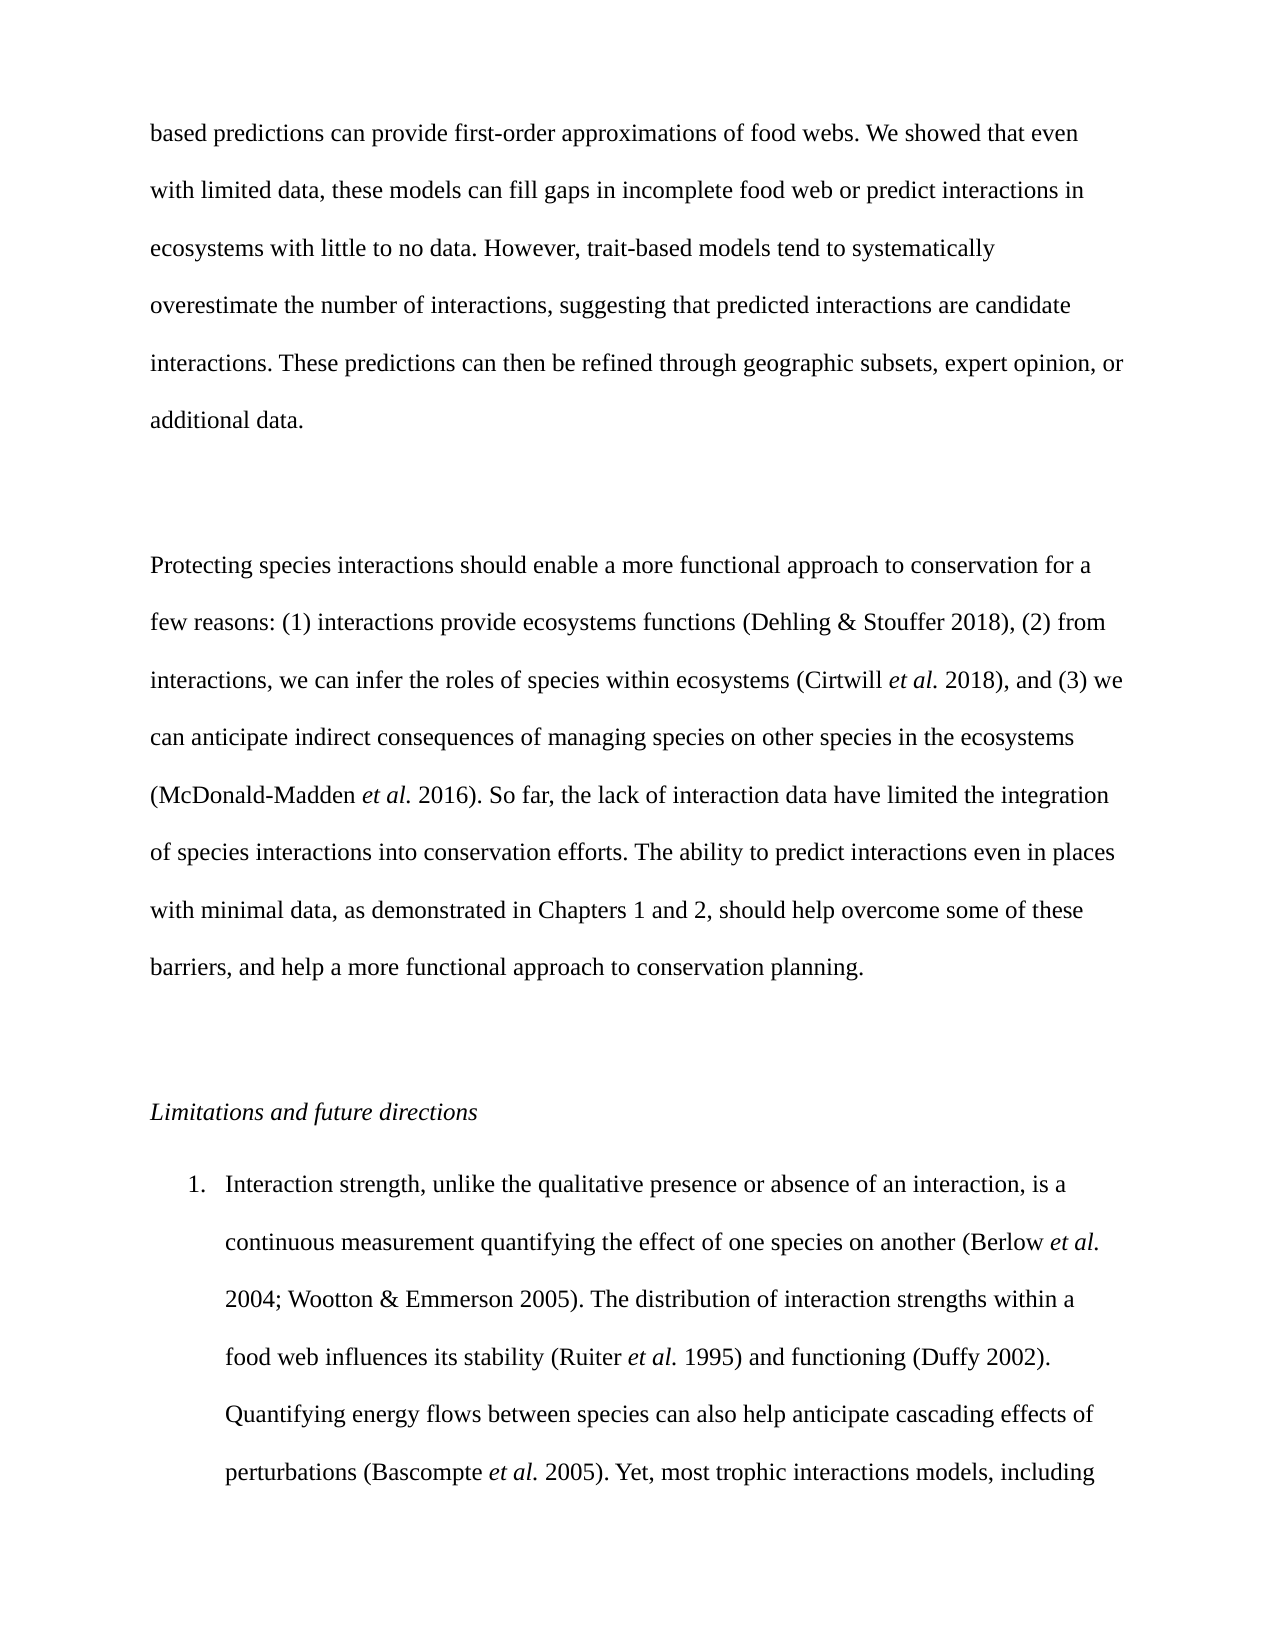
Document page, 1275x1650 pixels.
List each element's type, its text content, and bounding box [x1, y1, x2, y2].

list Interaction strength, unlike the qualitative presence or absence of an interaction, is a continuous measurement quantifying the effect of one species on another (Berlow et al. 2004; Wootton & Emmerson 2005). The distribution of interaction strengths within a food web influences its stability (Ruiter et al. 1995) and functioning (Duffy 2002). Quantifying energy flows between species can also help anticipate cascading effects of perturbations (Bascompte et al. 2005). Yet, most trophic interactions models, including [187, 1169, 1125, 1485]
text based predictions can provide first-order approximations of food webs. We showed that even with limited data, these models can fill gaps in incomplete food web or predict interactions in ecosystems with little to no data. However, trait-based models tend to systematically overestimate the number of interactions, suggesting that predicted interactions are candidate interactions. These predictions can then be refined through geographic subsets, expert opinion, or additional data. [150, 118, 1125, 434]
text Protecting species interactions should enable a more functional approach to conservation for a few reasons: (1) interactions provide ecosystems functions (Dehling & Stouffer 2018), (2) from interactions, we can infer the roles of species within ecosystems (Cirtwill et al. 2018), and (3) we can anticipate indirect consequences of managing species on other species in the ecosystems (McDonald-Madden et al. 2016). So far, the lack of interaction data have limited the integration of species interactions into conservation efforts. The ability to predict interactions even in places with minimal data, as demonstrated in Chapters 1 and 2, should help overcome some of these barriers, and help a more functional approach to conservation planning. [150, 550, 1125, 981]
text Limitations and future directions [150, 1097, 1125, 1126]
